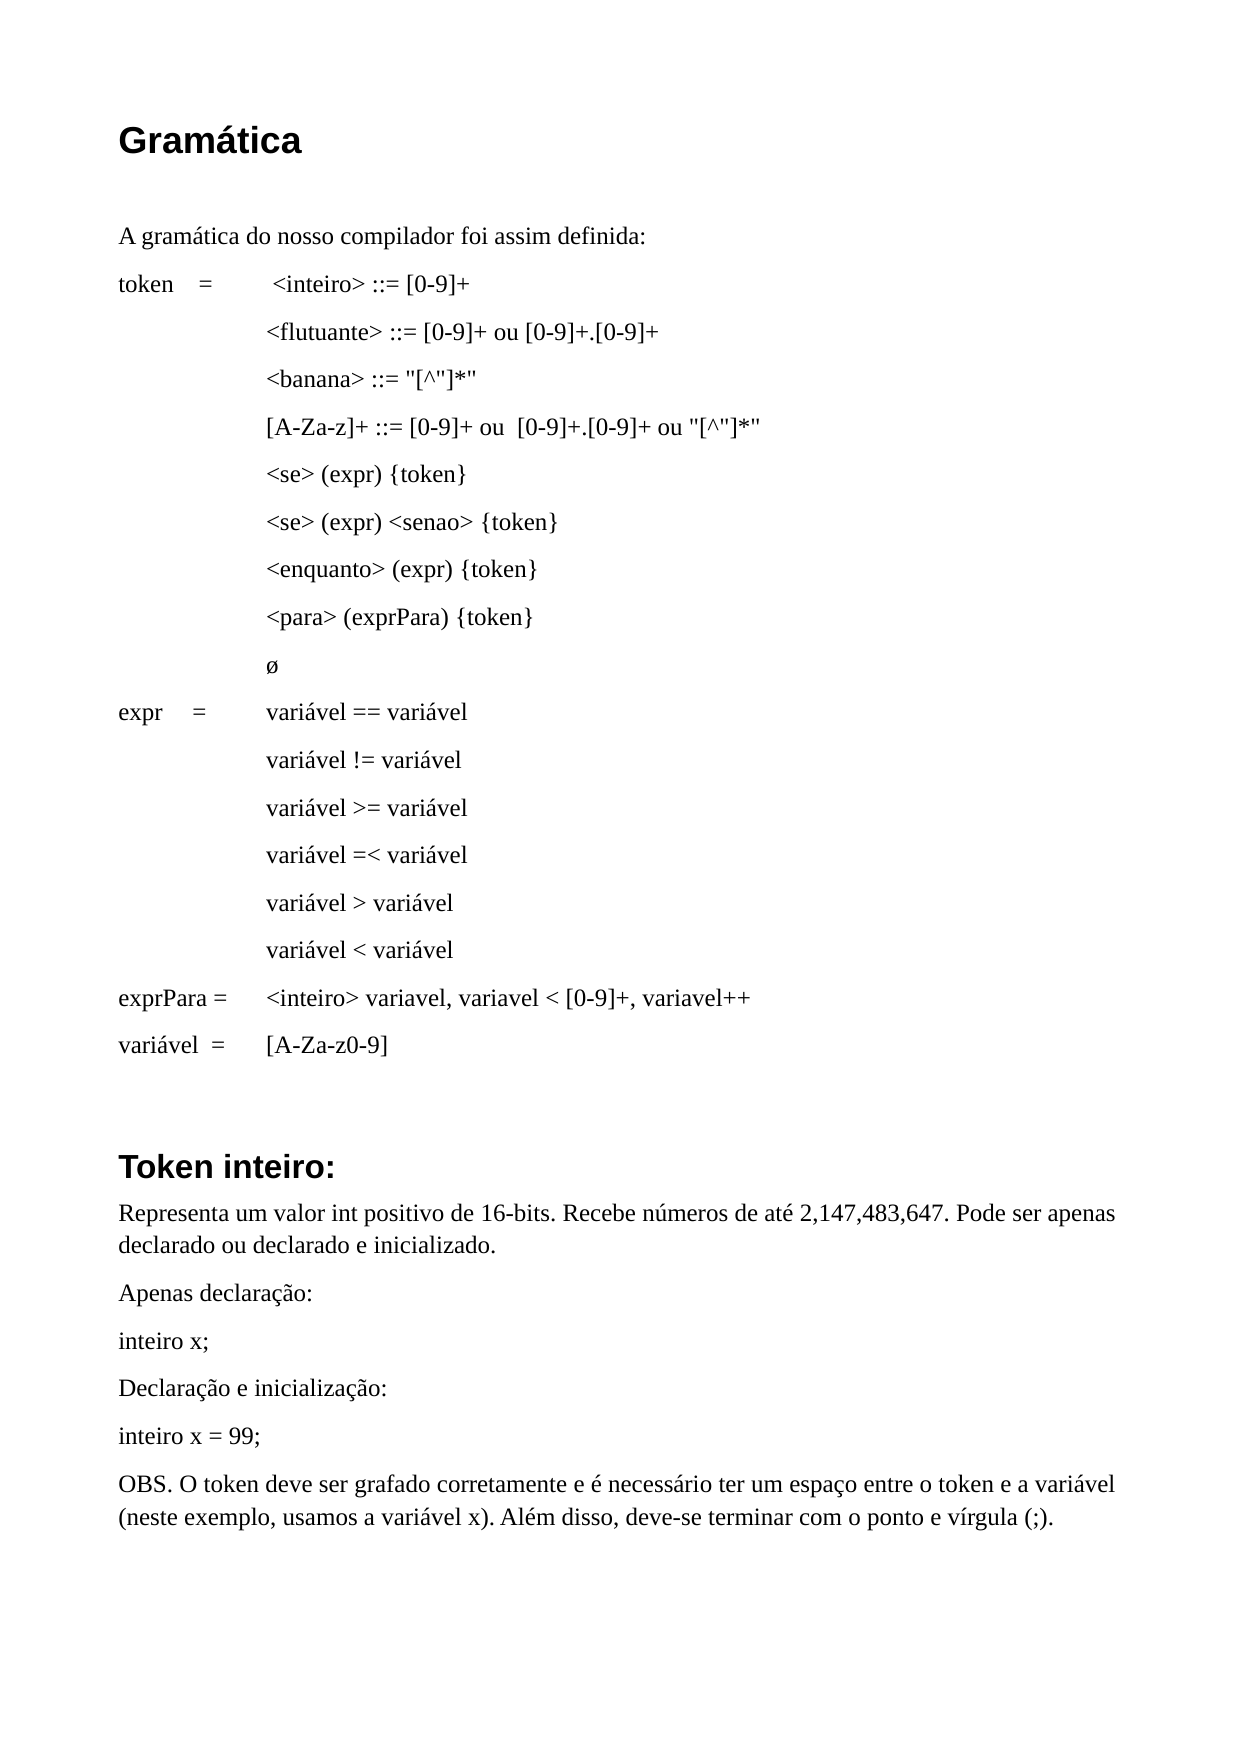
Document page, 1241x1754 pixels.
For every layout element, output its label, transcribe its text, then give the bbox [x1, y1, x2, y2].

text OBS. O token deve ser grafado corretamente e é necessário ter um espaço entre o token e a variável (neste exemplo, usamos a variável x). Além disso, deve-se terminar com o ponto e vírgula (;). [118, 1469, 1122, 1530]
text ø [118, 650, 1122, 678]
text <se> (expr) {token} [118, 459, 1122, 488]
text inteiro x; [118, 1326, 1122, 1354]
text expr = variável == variável [118, 697, 1122, 726]
text exprPara = <inteiro> variavel, variavel < [0-9]+, variavel++ [118, 983, 1122, 1012]
text Apenas declaração: [118, 1278, 1122, 1307]
text <enquanto> (expr) {token} [118, 554, 1122, 583]
text <se> (expr) <senao> {token} [118, 507, 1122, 536]
text Declaração e inicialização: [118, 1373, 1122, 1402]
text [A-Za-z]+ ::= [0-9]+ ou [0-9]+.[0-9]+ ou "[^"]*" [118, 412, 1122, 441]
text <banana> ::= "[^"]*" [118, 364, 1122, 393]
text Representa um valor int positivo de 16-bits. Recebe números de até 2,147,483,647. Pode ser apenas declarado ou declarado e inicializado. [118, 1198, 1122, 1259]
text variável = [A-Za-z0-9] [118, 1031, 1122, 1059]
text <flutuante> ::= [0-9]+ ou [0-9]+.[0-9]+ [118, 317, 1122, 345]
text variável =< variável [118, 840, 1122, 869]
text variável > variável [118, 888, 1122, 917]
subtitle Gramática [118, 118, 1122, 161]
text variável >= variável [118, 793, 1122, 821]
text A gramática do nosso compilador foi assim definida: [118, 221, 1122, 250]
text variável != variável [118, 745, 1122, 774]
text <para> (exprPara) {token} [118, 602, 1122, 631]
subtitle Token inteiro: [118, 1147, 1122, 1185]
text inteiro x = 99; [118, 1421, 1122, 1450]
text token = <inteiro> ::= [0-9]+ [118, 269, 1122, 298]
text variável < variável [118, 935, 1122, 964]
